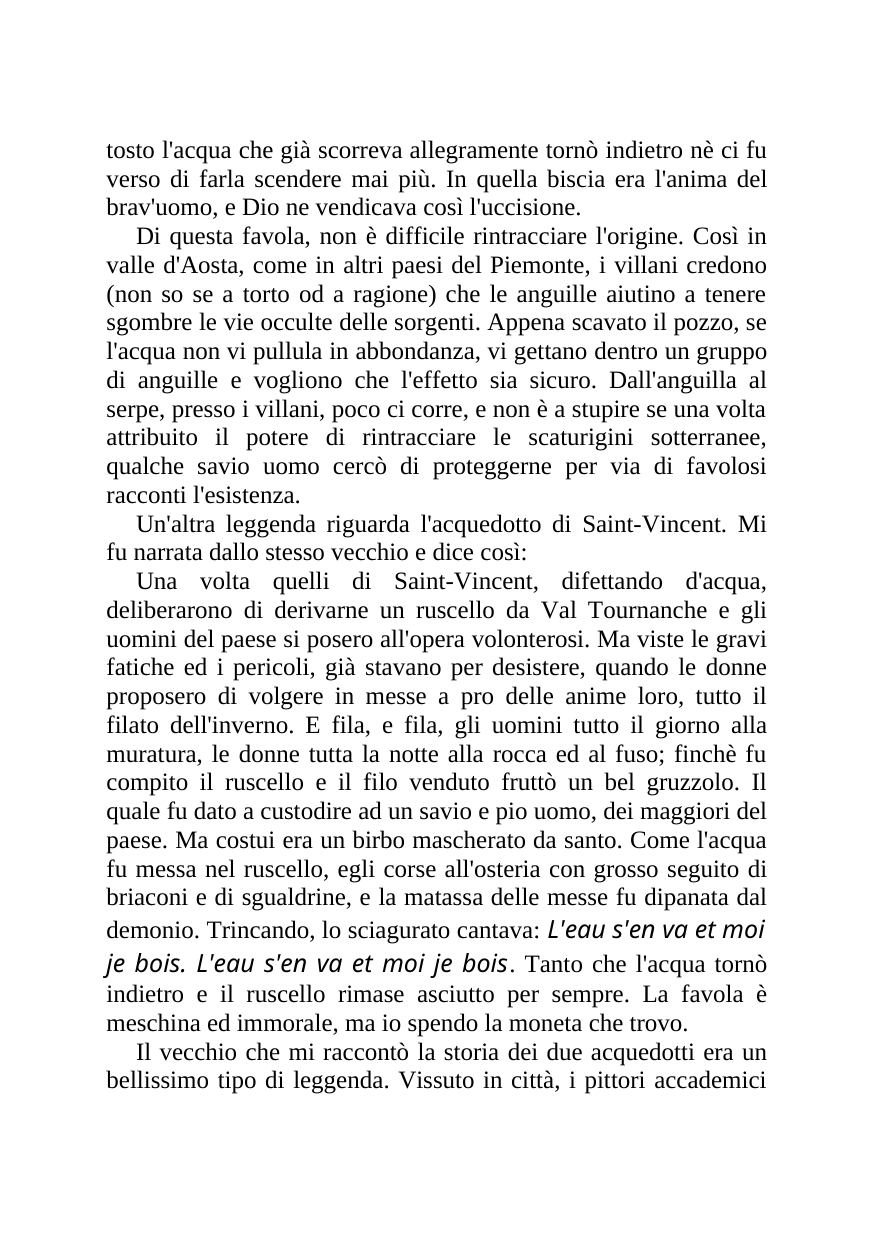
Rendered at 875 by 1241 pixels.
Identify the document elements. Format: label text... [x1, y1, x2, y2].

text Una volta quelli di Saint-Vincent, difettando d'acqua, deliberarono di derivarne un ruscello da Val Tournanche e gli uomini del paese si posero all'opera volonterosi. Ma viste le gravi fatiche ed i pericoli, già stavano per desistere, quando le donne proposero di volgere in messe a pro delle anime loro, tutto il filato dell'inverno. E fila, e fila, gli uomini tutto il giorno alla muratura, le donne tutta la notte alla rocca ed al fuso; finchè fu compito il ruscello e il filo venduto fruttò un bel gruzzolo. Il quale fu dato a custodire ad un savio e pio uomo, dei maggiori del paese. Ma costui era un birbo mascherato da santo. Come l'acqua fu messa nel ruscello, egli corse all'osteria con grosso seguito di briaconi e di sgualdrine, e la matassa delle messe fu dipanata dal demonio. Trincando, lo sciagurato cantava: L'eau s'en va et moi je bois. L'eau s'en va et moi je bois. Tanto che l'acqua tornò indietro e il ruscello rimase asciutto per sempre. La favola è meschina ed immorale, ma io spendo la moneta che trovo. [106, 566, 768, 1037]
text Di questa favola, non è difficile rintracciare l'origine. Così in valle d'Aosta, come in altri paesi del Piemonte, i villani credono (non so se a torto od a ragione) che le anguille aiutino a tenere sgombre le vie occulte delle sorgenti. Appena scavato il pozzo, se l'acqua non vi pullula in abbondanza, vi gettano dentro un gruppo di anguille e vogliono che l'effetto sia sicuro. Dall'anguilla al serpe, presso i villani, poco ci corre, e non è a stupire se una volta attribuito il potere di rintracciare le scaturigini sotterranee, qualche savio uomo cercò di proteggerne per via di favolosi racconti l'esistenza. [106, 221, 768, 509]
text Il vecchio che mi raccontò la storia dei due acquedotti era un bellissimo tipo di leggenda. Vissuto in città, i pittori accademici [106, 1037, 768, 1094]
text Un'altra leggenda riguarda l'acquedotto di Saint-Vincent. Mi fu narrata dallo stesso vecchio e dice così: [106, 509, 768, 566]
text tosto l'acqua che già scorreva allegramente tornò indietro nè ci fu verso di farla scendere mai più. In quella biscia era l'anima del brav'uomo, e Dio ne vendicava così l'uccisione. [106, 135, 768, 221]
